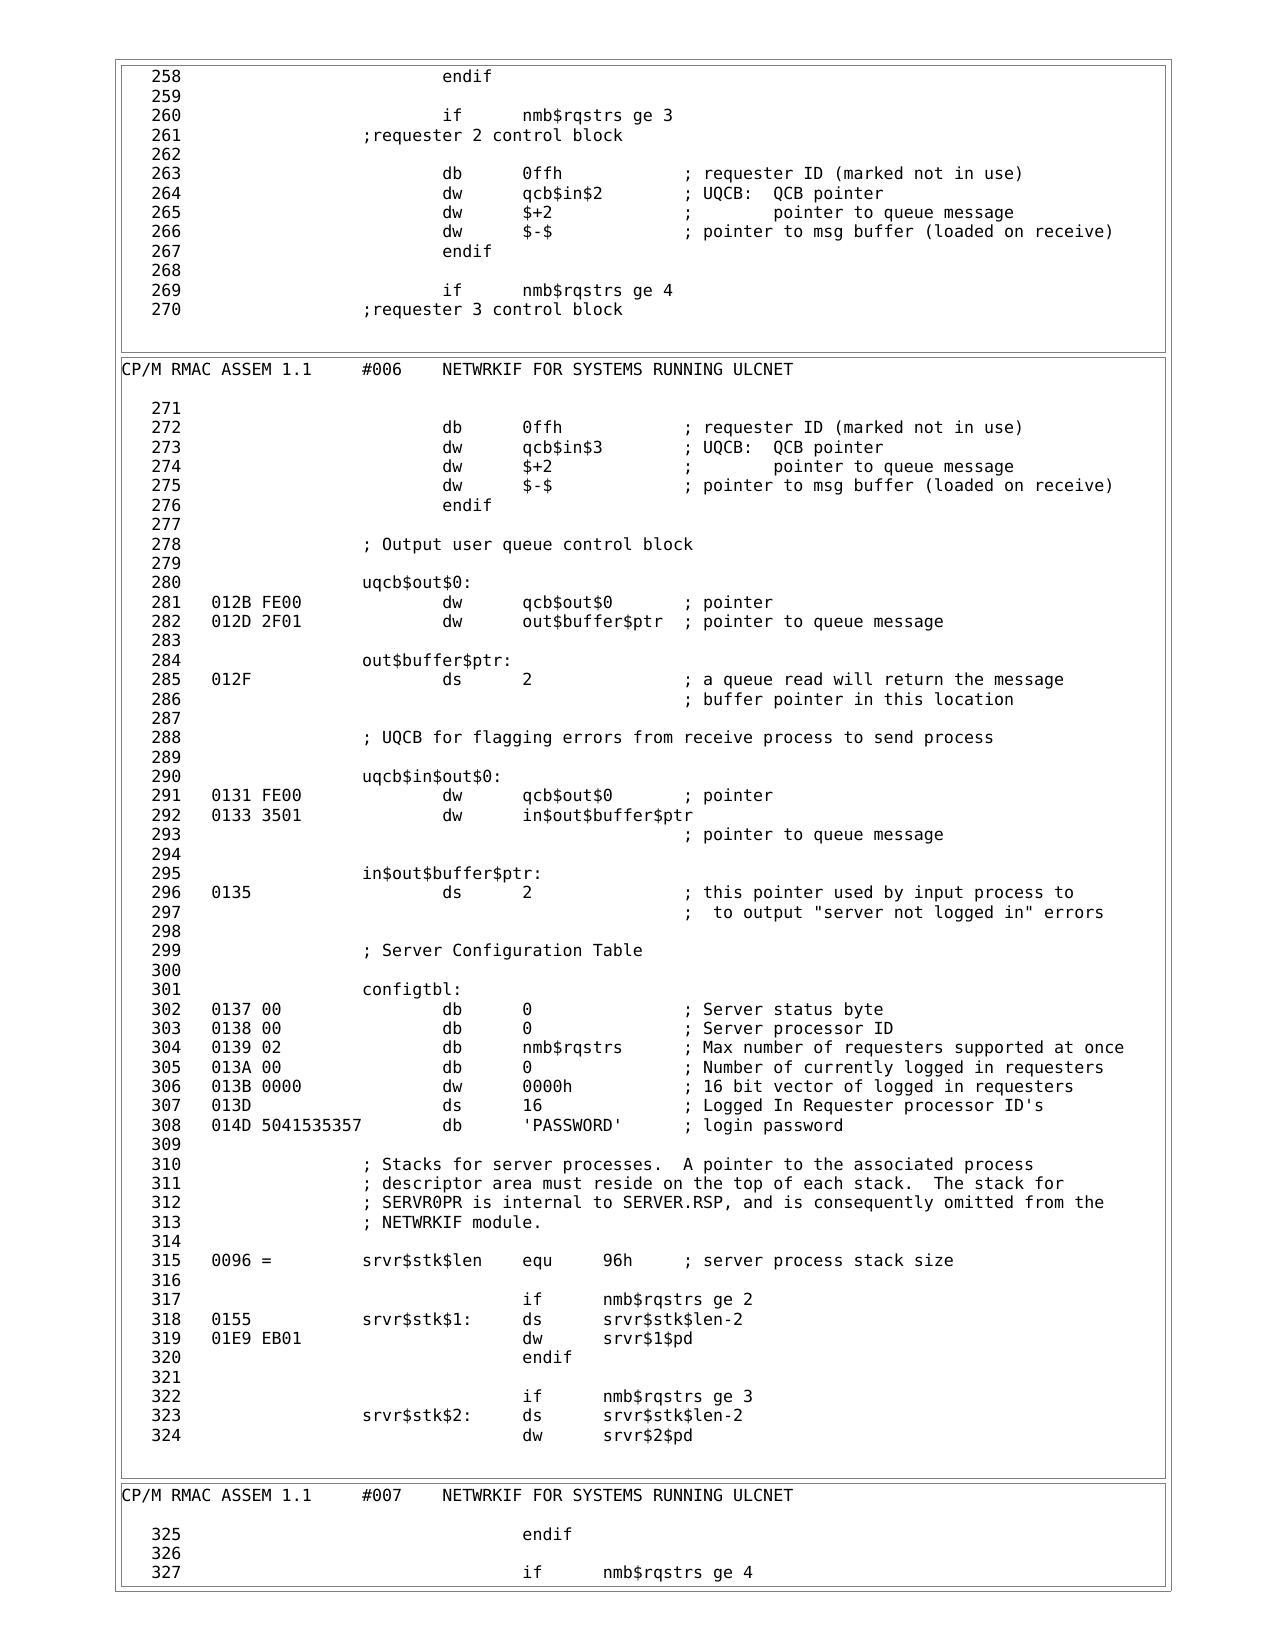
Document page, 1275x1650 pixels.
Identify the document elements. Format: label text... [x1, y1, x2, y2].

table_cell 258 endif 259 260 if nmb$rqstrs ge 3 261 ;requester 2 control block 262 263 db 0ffh ; requester ID (marked not in use) 264 dw qcb$in$2 ; UQCB: QCB pointer 265 dw $+2 ; pointer to queue message 266 dw $-$ ; pointer to msg buffer (loaded on receive) 267 endif 268 269 if nmb$rqstrs ge 4 270 ;requester 3 control block [118, 60, 1168, 352]
table_cell CP/M RMAC ASSEM 1.1 #007 NETWRKIF FOR SYSTEMS RUNNING ULCNET 325 endif 326 327 if nmb$rqstrs ge 4 [118, 1478, 1168, 1586]
table_cell CP/M RMAC ASSEM 1.1 #006 NETWRKIF FOR SYSTEMS RUNNING ULCNET 271 272 db 0ffh ; requester ID (marked not in use) 273 dw qcb$in$3 ; UQCB: QCB pointer 274 dw $+2 ; pointer to queue message 275 dw $-$ ; pointer to msg buffer (loaded on receive) 276 endif 277 278 ; Output user queue control block 279 280 uqcb$out$0: 281 012B FE00 dw qcb$out$0 ; pointer 282 012D 2F01 dw out$buffer$ptr ; pointer to queue message 283 284 out$buffer$ptr: 285 012F ds 2 ; a queue read will return the message 286 ; buffer pointer in this location 287 288 ; UQCB for flagging errors from receive process to send process 289 290 uqcb$in$out$0: 291 0131 FE00 dw qcb$out$0 ; pointer 292 0133 3501 dw in$out$buffer$ptr 293 ; pointer to queue message 294 295 in$out$buffer$ptr: 296 0135 ds 2 ; this pointer used by input process to 297 ; to output "server not logged in" errors 298 299 ; Server Configuration Table 300 301 configtbl: 302 0137 00 db 0 ; Server status byte 303 0138 00 db 0 ; Server processor ID 304 0139 02 db nmb$rqstrs ; Max number of requesters supported at once 305 013A 00 db 0 ; Number of currently logged in requesters 306 013B 0000 dw 0000h ; 16 bit vector of logged in requesters 307 013D ds 16 ; Logged In Requester processor ID's 308 014D 5041535357 db 'PASSWORD' ; login password 309 310 ; Stacks for server processes. A pointer to the associated process 311 ; descriptor area must reside on the top of each stack. The stack for 312 ; SERVR0PR is internal to SERVER.RSP, and is consequently omitted from the 313 ; NETWRKIF module. 314 315 0096 = srvr$stk$len equ 96h ; server process stack size 316 317 if nmb$rqstrs ge 2 318 0155 srvr$stk$1: ds srvr$stk$len-2 319 01E9 EB01 dw srvr$1$pd 320 endif 321 322 if nmb$rqstrs ge 3 323 srvr$stk$2: ds srvr$stk$len-2 324 dw srvr$2$pd [118, 352, 1168, 1477]
